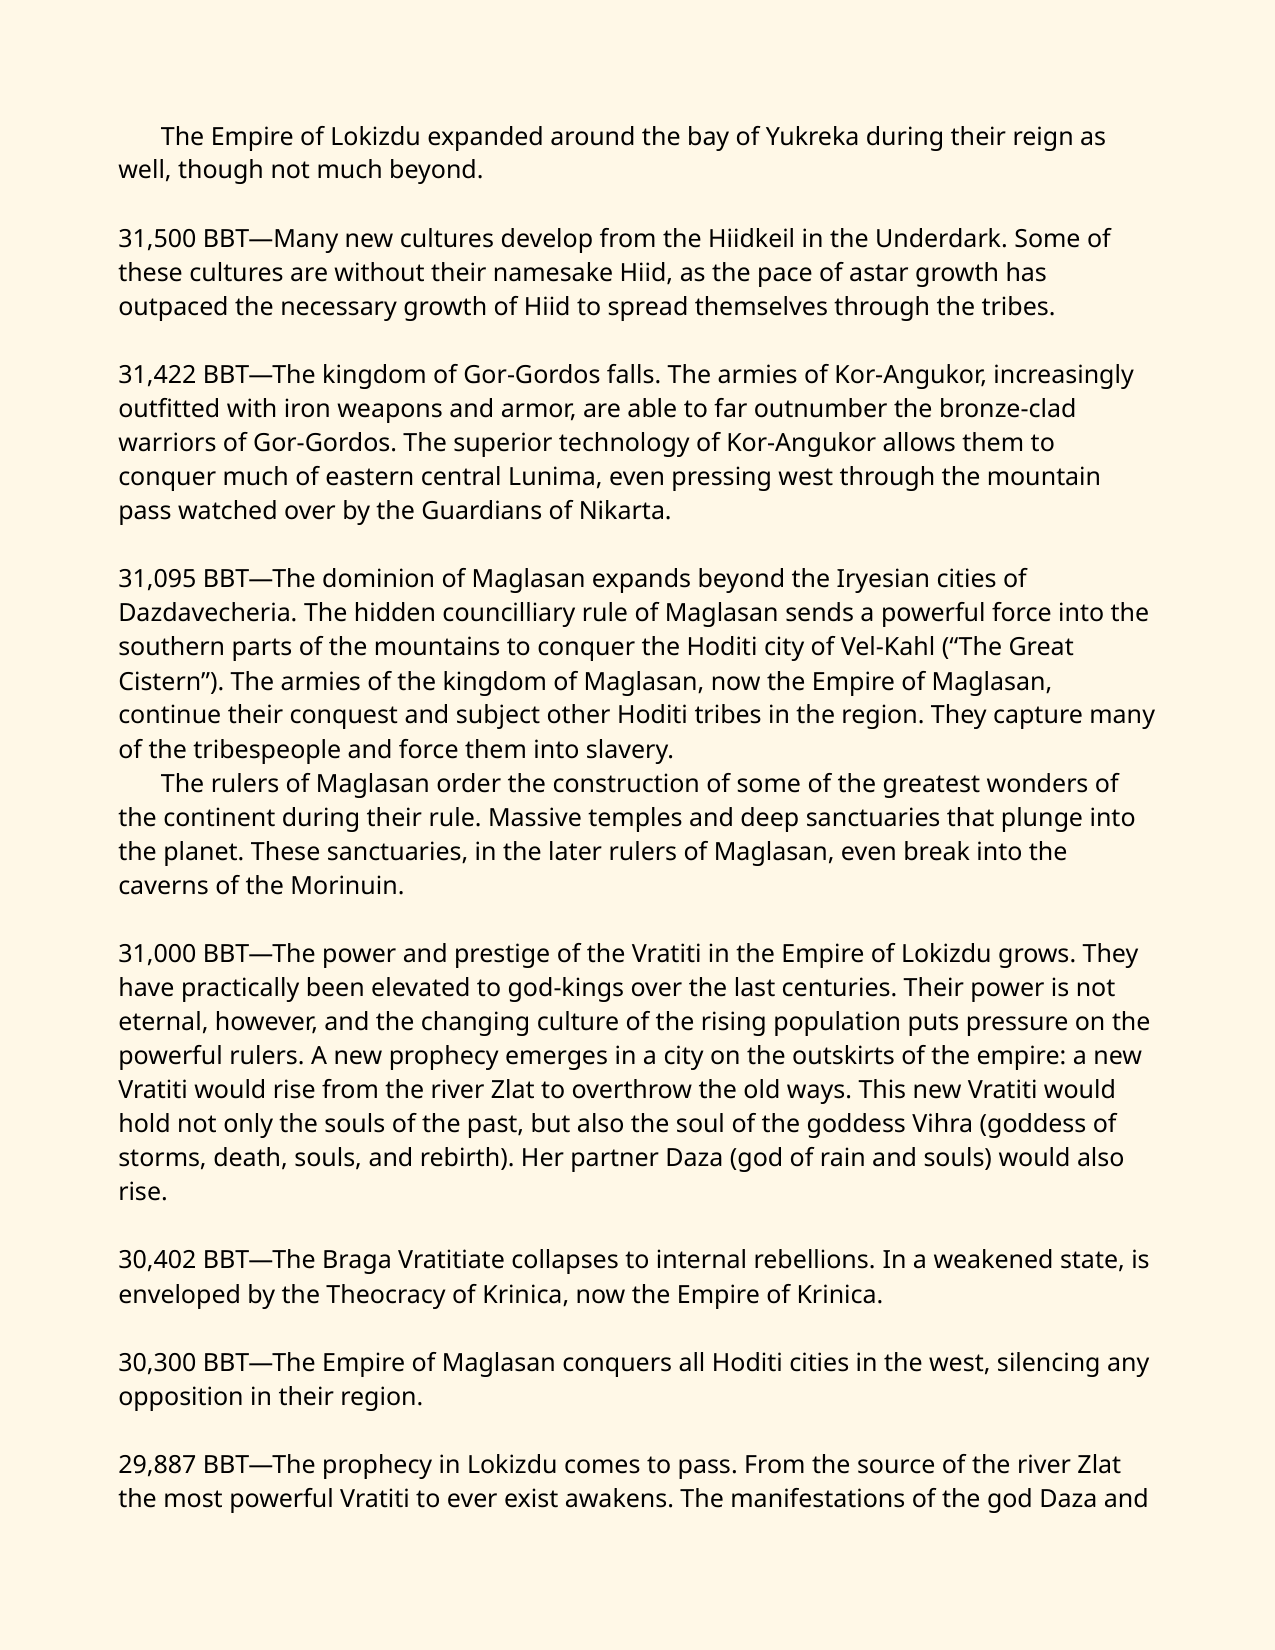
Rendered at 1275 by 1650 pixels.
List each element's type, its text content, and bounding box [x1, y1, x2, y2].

text The rulers of Maglasan order the construction of some of the greatest wonders of the continent during their rule. Massive temples and deep sanctuaries that plunge into the planet. These sanctuaries, in the later rulers of Maglasan, even break into the caverns of the Morinuin. [118, 765, 1157, 902]
text 30,402 BBT—The Braga Vratitiate collapses to internal rebellions. In a weakened state, is enveloped by the Theocracy of Krinica, now the Empire of Krinica. [118, 1242, 1157, 1310]
text 31,500 BBT—Many new cultures develop from the Hiidkeil in the Underdark. Some of these cultures are without their namesake Hiid, as the pace of astar growth has outpaced the necessary growth of Hiid to spread themselves through the tribes. [118, 220, 1157, 322]
text 30,300 BBT—The Empire of Maglasan conquers all Hoditi cities in the west, silencing any opposition in their region. [118, 1344, 1157, 1412]
text The Empire of Lokizdu expanded around the bay of Yukreka during their reign as well, though not much beyond. [118, 118, 1157, 186]
text 31,422 BBT—The kingdom of Gor-Gordos falls. The armies of Kor-Angukor, increasingly outfitted with iron weapons and armor, are able to far outnumber the bronze-clad warriors of Gor-Gordos. The superior technology of Kor-Angukor allows them to conquer much of eastern central Lunima, even pressing west through the mountain pass watched over by the Guardians of Nikarta. [118, 357, 1157, 527]
text 29,887 BBT—The prophecy in Lokizdu comes to pass. From the source of the river Zlat the most powerful Vratiti to ever exist awakens. The manifestations of the god Daza and [118, 1447, 1157, 1515]
text 31,000 BBT—The power and prestige of the Vratiti in the Empire of Lokizdu grows. They have practically been elevated to god-kings over the last centuries. Their power is not eternal, however, and the changing culture of the rising population puts pressure on the powerful rulers. A new prophecy emerges in a city on the outskirts of the empire: a new Vratiti would rise from the river Zlat to overthrow the old ways. This new Vratiti would hold not only the souls of the past, but also the soul of the goddess Vihra (goddess of storms, death, souls, and rebirth). Her partner Daza (god of rain and souls) would also rise. [118, 936, 1157, 1208]
text 31,095 BBT—The dominion of Maglasan expands beyond the Iryesian cities of Dazdavecheria. The hidden councilliary rule of Maglasan sends a powerful force into the southern parts of the mountains to conquer the Hoditi city of Vel-Kahl (“The Great Cistern”). The armies of the kingdom of Maglasan, now the Empire of Maglasan, continue their conquest and subject other Hoditi tribes in the region. They capture many of the tribespeople and force them into slavery. [118, 561, 1157, 765]
